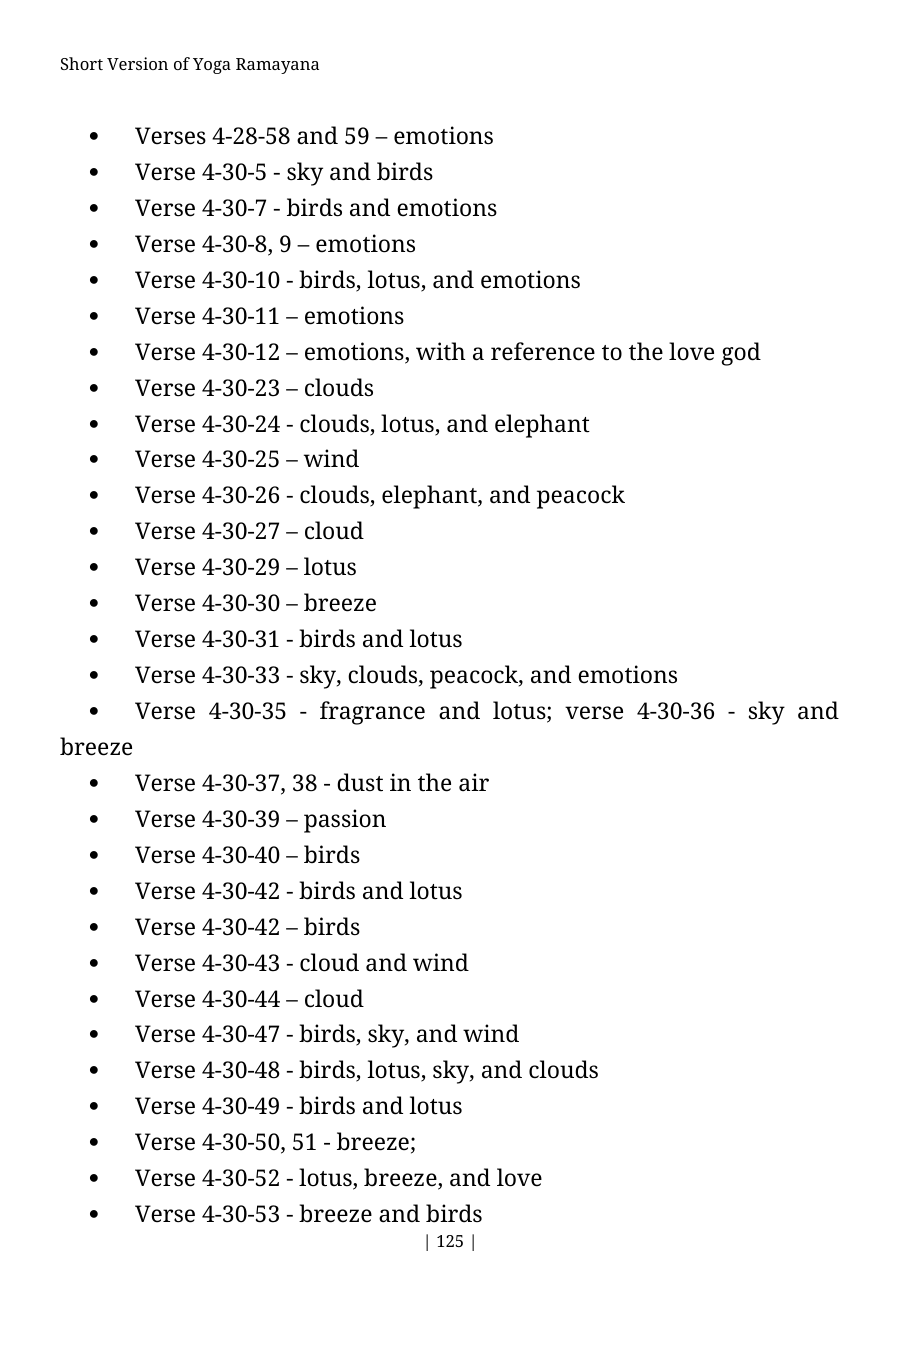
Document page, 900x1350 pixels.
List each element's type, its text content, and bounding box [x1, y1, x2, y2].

list Verse 4-30-23 – clouds [60, 372, 840, 403]
list Verse 4-30-29 – lotus [60, 551, 840, 582]
list Verse 4-30-10 - birds, lotus, and emotions [60, 264, 840, 295]
list Verse 4-30-42 – birds [60, 911, 840, 942]
list Verse 4-30-26 - clouds, elephant, and peacock [60, 479, 840, 511]
list Verse 4-30-42 - birds and lotus [60, 875, 840, 906]
list Verse 4-30-39 – passion [60, 803, 840, 834]
list Verse 4-30-24 - clouds, lotus, and elephant [60, 407, 840, 439]
list Verse 4-30-8, 9 – emotions [60, 228, 840, 259]
list Verse 4-30-27 – cloud [60, 515, 840, 547]
list Verse 4-30-43 - cloud and wind [60, 947, 840, 978]
list Verses 4-28-58 and 59 – emotions [60, 120, 840, 151]
list Verse 4-30-37, 38 - dust in the air [60, 767, 840, 798]
list Verse 4-30-47 - birds, sky, and wind [60, 1018, 840, 1050]
list Verse 4-30-25 – wind [60, 443, 840, 475]
list Verse 4-30-49 - birds and lotus [60, 1090, 840, 1122]
list Verse 4-30-12 – emotions, with a reference to the love god [60, 336, 840, 367]
list Verse 4-30-11 – emotions [60, 300, 840, 331]
list Verse 4-30-44 – cloud [60, 982, 840, 1014]
list Verse 4-30-53 - breeze and birds [60, 1198, 840, 1229]
list Verse 4-30-35 - fragrance and lotus; verse 4-30-36 - sky and breeze [60, 695, 840, 762]
list Verse 4-30-7 - birds and emotions [60, 192, 840, 223]
list Verse 4-30-33 - sky, clouds, peacock, and emotions [60, 659, 840, 690]
list Verse 4-30-31 - birds and lotus [60, 623, 840, 654]
list Verse 4-30-52 - lotus, breeze, and love [60, 1162, 840, 1193]
list Verse 4-30-50, 51 - breeze; [60, 1126, 840, 1157]
list Verse 4-30-5 - sky and birds [60, 156, 840, 187]
list Verse 4-30-30 – breeze [60, 587, 840, 618]
list Verse 4-30-48 - birds, lotus, sky, and clouds [60, 1054, 840, 1086]
list Verse 4-30-40 – birds [60, 839, 840, 870]
